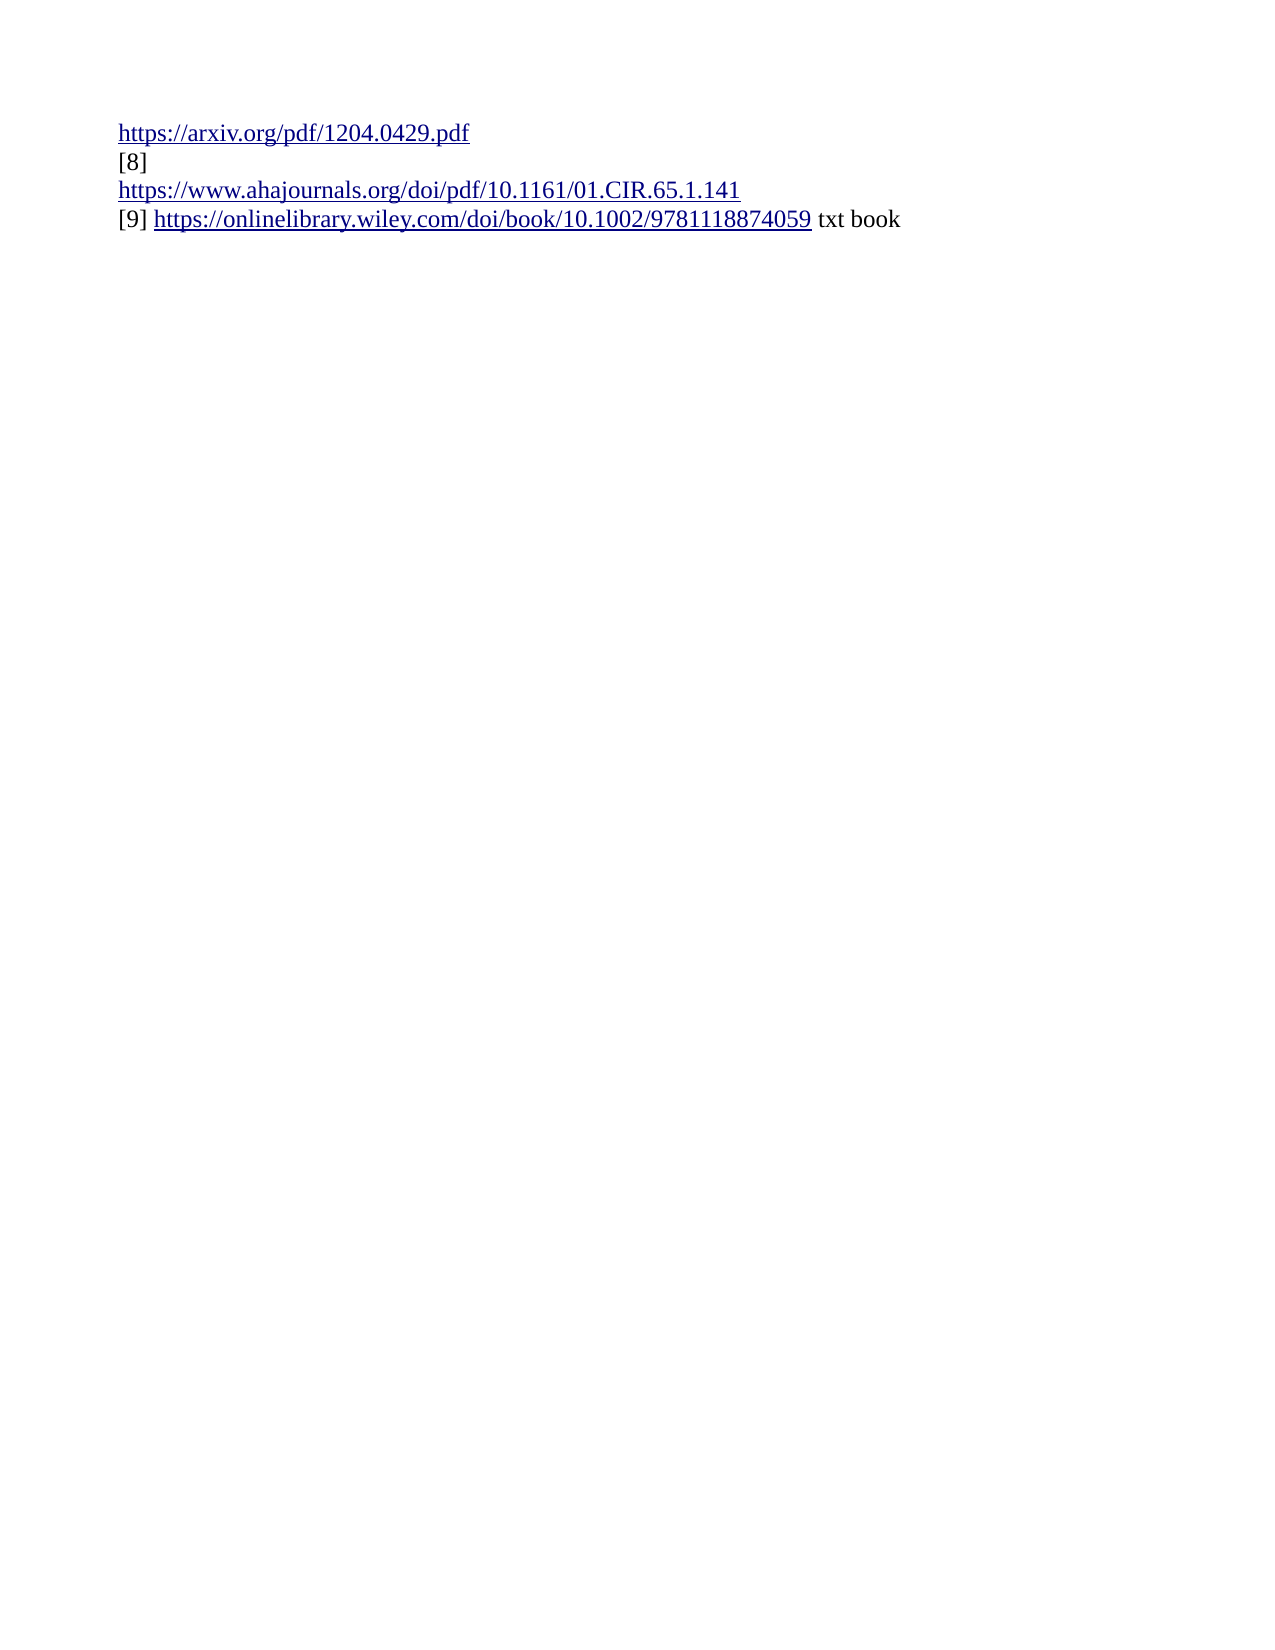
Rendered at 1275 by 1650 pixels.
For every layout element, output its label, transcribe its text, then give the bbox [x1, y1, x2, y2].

text https://www.ahajournals.org/doi/pdf/10.1161/01.CIR.65.1.141 [118, 176, 1157, 204]
text [9] https://onlinelibrary.wiley.com/doi/book/10.1002/9781118874059 txt book [118, 204, 1157, 233]
text [8] [118, 147, 1157, 176]
text https://arxiv.org/pdf/1204.0429.pdf [118, 118, 1157, 147]
